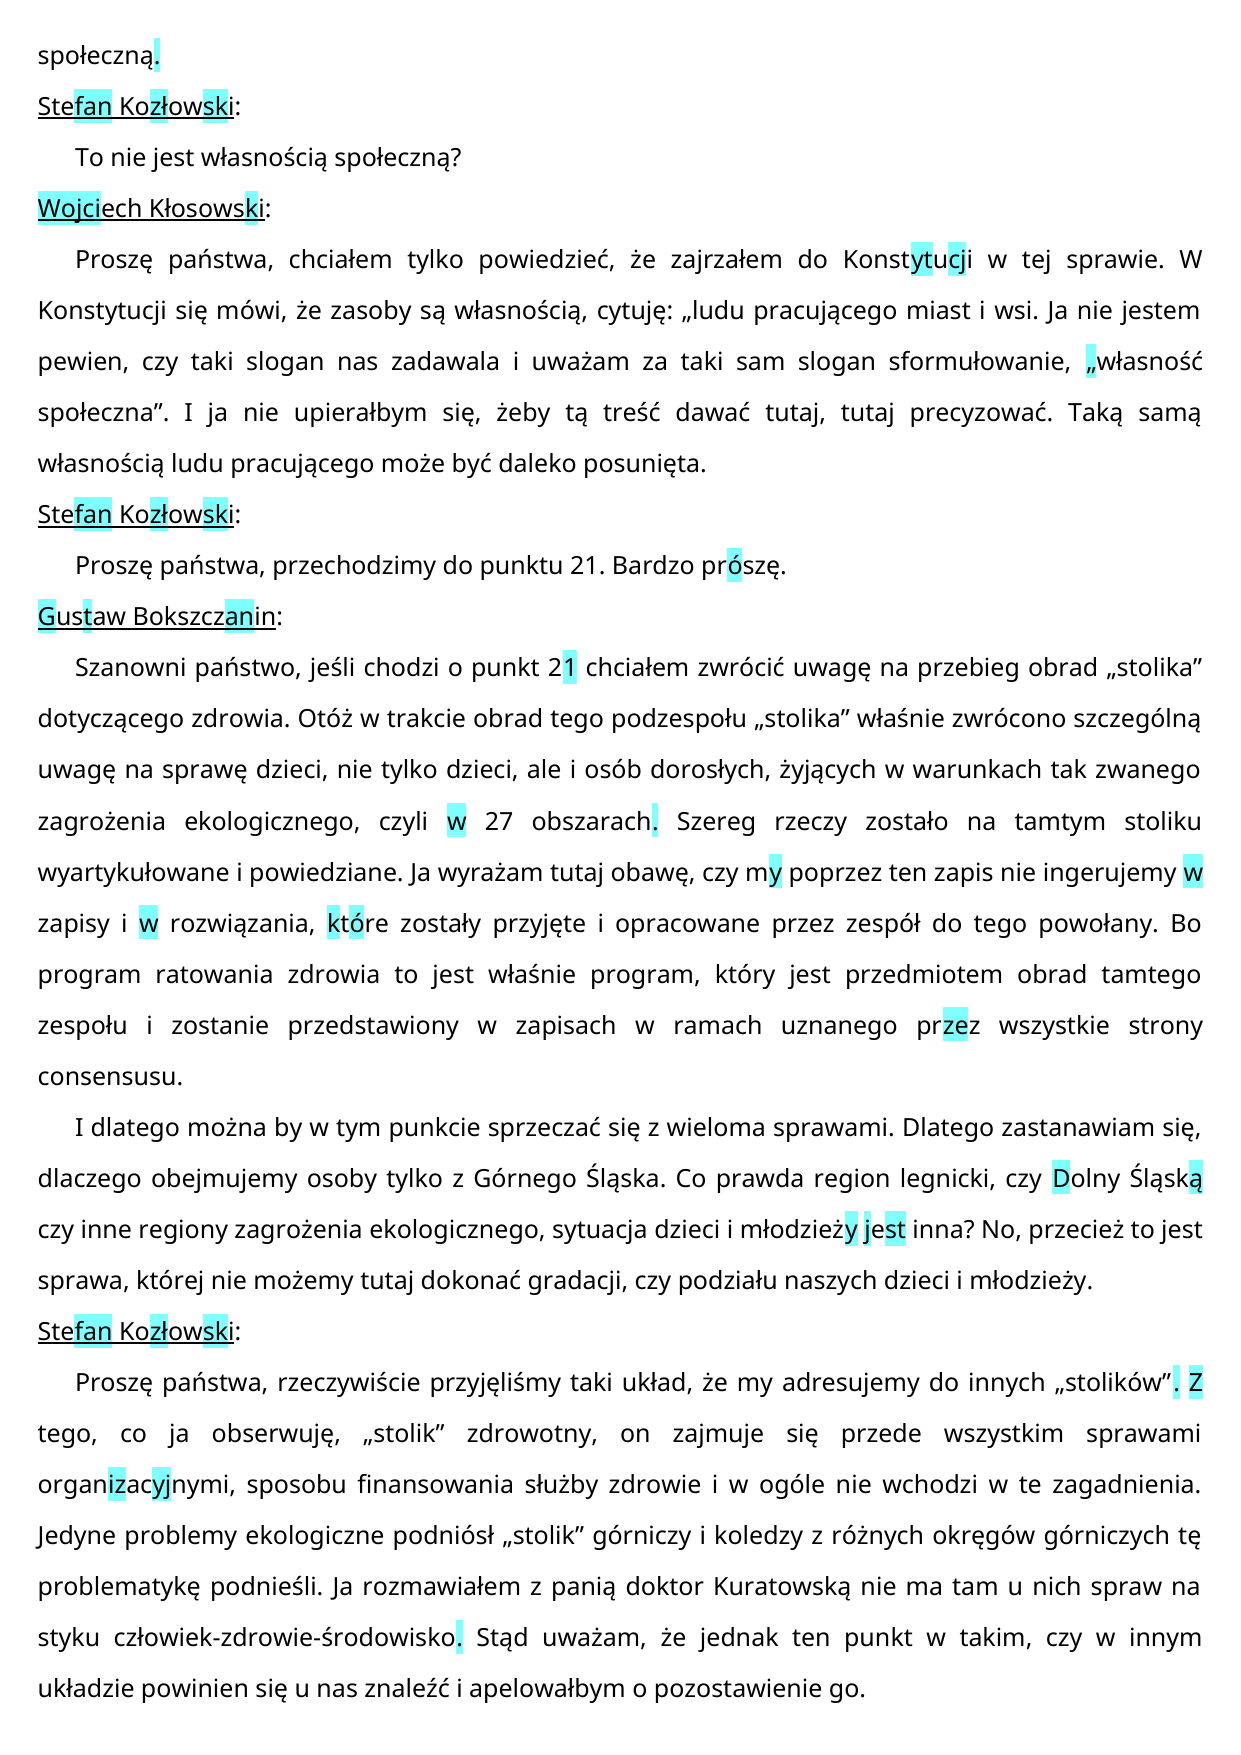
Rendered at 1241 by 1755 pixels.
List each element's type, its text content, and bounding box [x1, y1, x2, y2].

text Proszę państwa, chciałem tylko powiedzieć, że zajrzałem do Konstytucji w tej sprawie. W Konstytucji się mówi, że zasoby są własnością, cytuję: „ludu pracującego miast i wsi. Ja nie jestem pewien, czy taki slogan nas zadawala i uważam za taki sam slogan sformułowanie, „własność społeczna”. I ja nie upierałbym się, żeby tą treść dawać tutaj, tutaj precyzować. Taką samą własnością ludu pracującego może być daleko posunięta. [37, 242, 1203, 480]
text To nie jest własnością społeczną? [37, 139, 1203, 174]
text Szanowni państwo, jeśli chodzi o punkt 21 chciałem zwrócić uwagę na przebieg obrad „stolika” dotyczącego zdrowia. Otóż w trakcie obrad tego podzespołu „stolika” właśnie zwrócono szczególną uwagę na sprawę dzieci, nie tylko dzieci, ale i osób dorosłych, żyjących w warunkach tak zwanego zagrożenia ekologicznego, czyli w 27 obszarach. Szereg rzeczy zostało na tamtym stoliku wyartykułowane i powiedziane. Ja wyrażam tutaj obawę, czy my poprzez ten zapis nie ingerujemy w zapisy i w rozwiązania, które zostały przyjęte i opracowane przez zespół do tego powołany. Bo program ratowania zdrowia to jest właśnie program, który jest przedmiotem obrad tamtego zespołu i zostanie przedstawiony w zapisach w ramach uznanego przez wszystkie strony consensusu. [37, 650, 1203, 1092]
text Stefan Kozłowski: [37, 1313, 1203, 1348]
text Gustaw Bokszczanin: [37, 599, 1203, 633]
text Stefan Kozłowski: [37, 497, 1203, 531]
text I dlatego można by w tym punkcie sprzeczać się z wieloma sprawami. Dlatego zastanawiam się, dlaczego obejmujemy osoby tylko z Górnego Śląska. Co prawda region legnicki, czy Dolny Śląską czy inne regiony zagrożenia ekologicznego, sytuacja dzieci i młodzieży jest inna? No, przecież to jest sprawa, której nie możemy tutaj dokonać gradacji, czy podziału naszych dzieci i młodzieży. [37, 1109, 1203, 1297]
text Wojciech Kłosowski: [37, 191, 1203, 225]
text Proszę państwa, rzeczywiście przyjęliśmy taki układ, że my adresujemy do innych „stolików”. Z tego, co ja obserwuję, „stolik” zdrowotny, on zajmuje się przede wszystkim sprawami organizacyjnymi, sposobu finansowania służby zdrowie i w ogóle nie wchodzi w te zagadnienia. Jedyne problemy ekologiczne podniósł „stolik” górniczy i koledzy z różnych okręgów górniczych tę problematykę podnieśli. Ja rozmawiałem z panią doktor Kuratowską nie ma tam u nich spraw na styku człowiek-zdrowie-środowisko. Stąd uważam, że jednak ten punkt w takim, czy w innym układzie powinien się u nas znaleźć i apelowałbym o pozostawienie go. [37, 1364, 1203, 1705]
text Proszę państwa, przechodzimy do punktu 21. Bardzo prószę. [37, 548, 1203, 582]
text społeczną. [37, 37, 1203, 72]
text Stefan Kozłowski: [37, 88, 1203, 123]
